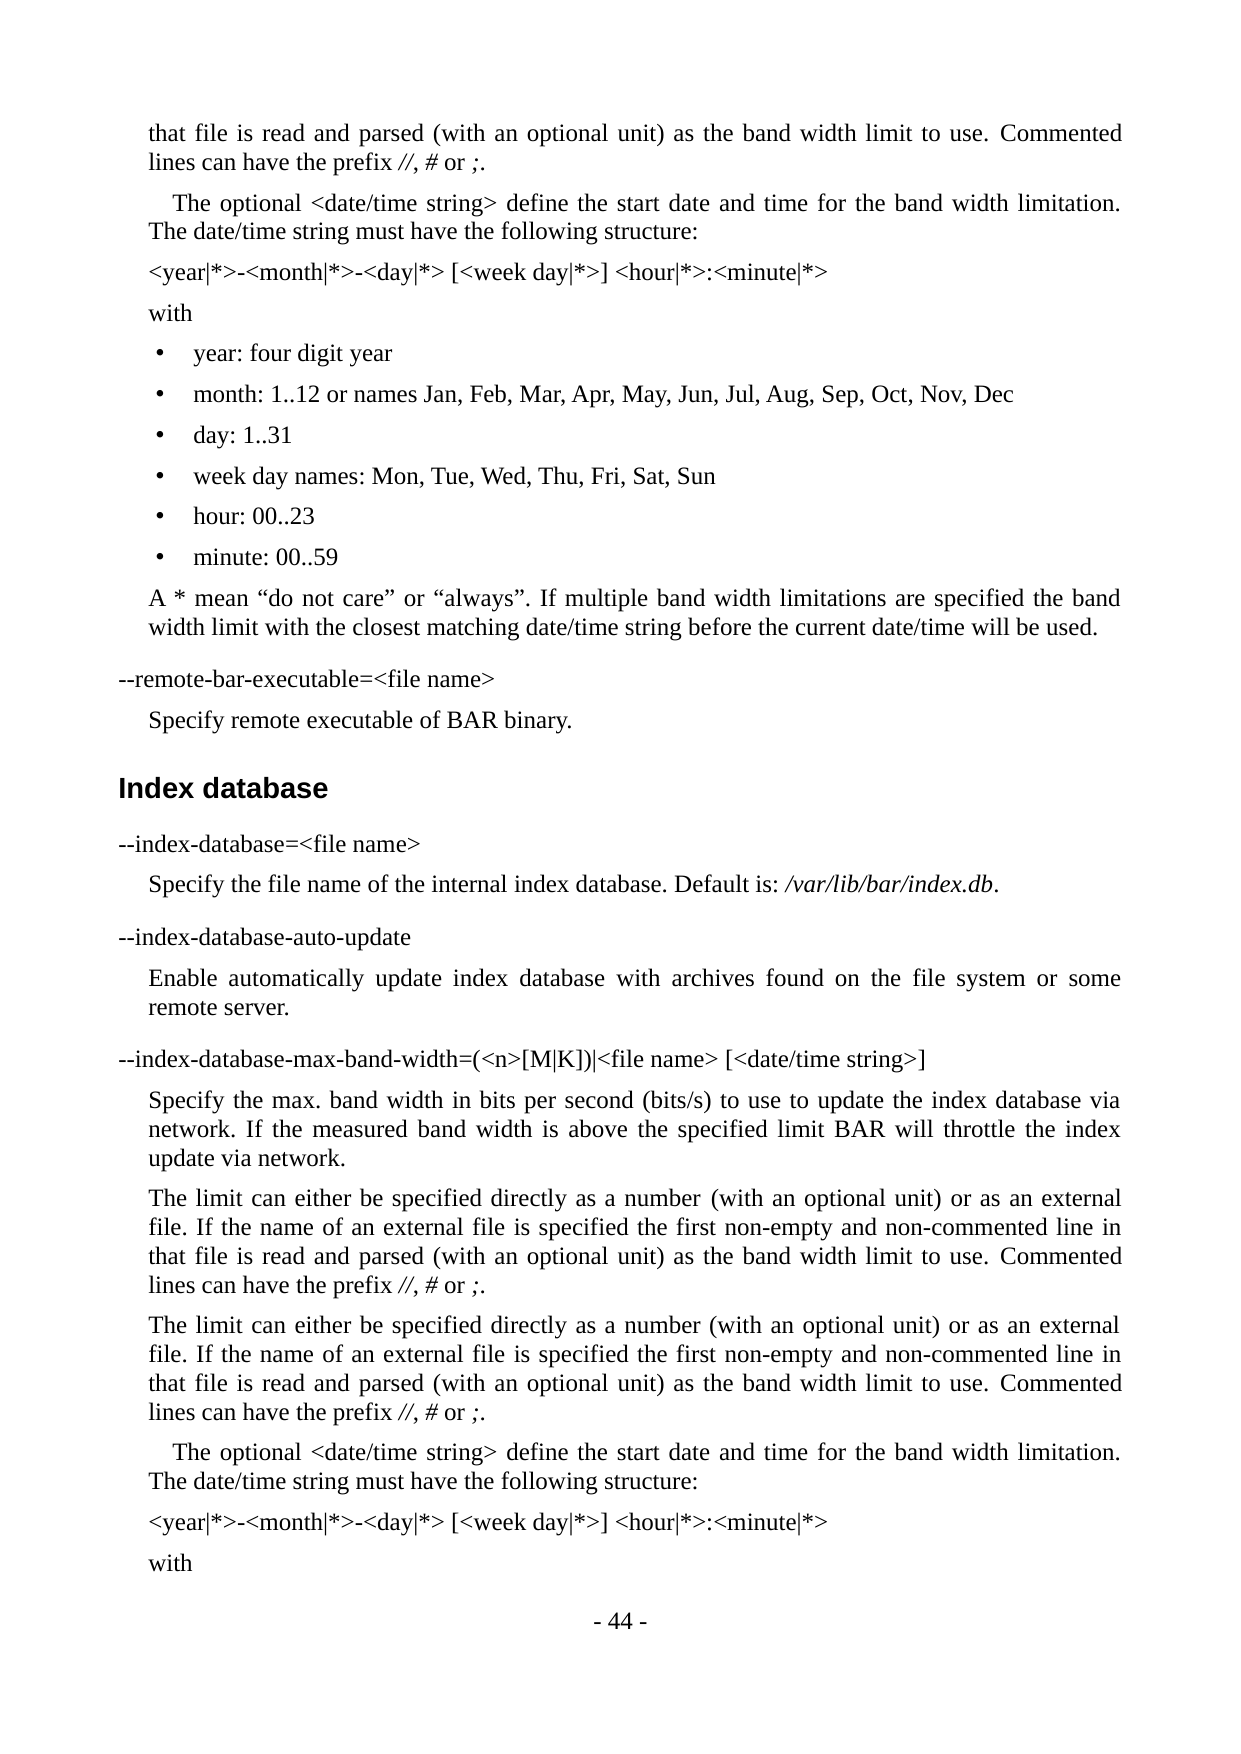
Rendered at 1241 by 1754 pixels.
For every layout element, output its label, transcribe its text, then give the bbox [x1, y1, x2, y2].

text The optional <date/time string> define the start date and time for the band width limitation. The date/time string must have the following structure: [148, 1437, 1122, 1495]
text Enable automatically update index database with archives found on the file system or some remote server. [148, 963, 1122, 1021]
title --index-database-auto-update [118, 922, 1122, 951]
text A * mean “do not care” or “always”. If multiple band width limitations are specified the band width limit with the closest matching date/time string before the current date/time will be used. [148, 583, 1122, 640]
list week day names: Mon, Tue, Wed, Thu, Fri, Sat, Sun [156, 461, 1122, 489]
list minute: 00..59 [156, 542, 1122, 571]
subtitle Index database [118, 771, 1122, 804]
list month: 1..12 or names Jan, Feb, Mar, Apr, May, Jun, Jul, Aug, Sep, Oct, Nov, Dec [156, 379, 1122, 408]
title --remote-bar-executable=<file name> [118, 664, 1122, 693]
text that file is read and parsed (with an optional unit) as the band width limit to use. Commented lines can have the prefix //, # or ;. [148, 118, 1122, 176]
text Specify remote executable of BAR binary. [148, 705, 1122, 734]
list day: 1..31 [156, 420, 1122, 449]
text The optional <date/time string> define the start date and time for the band width limitation. The date/time string must have the following structure: [148, 188, 1122, 245]
title --index-database-max-band-width=(<n>[M|K])|<file name> [<date/time string>] [118, 1044, 1122, 1073]
text with [148, 298, 1122, 327]
text Specify the max. band width in bits per second (bits/s) to use to update the index database via network. If the measured band width is above the specified limit BAR will throttle the index update via network. [148, 1085, 1122, 1171]
title --index-database=<file name> [118, 829, 1122, 858]
text with [148, 1548, 1122, 1576]
text The limit can either be specified directly as a number (with an optional unit) or as an external file. If the name of an external file is specified the first non-empty and non-commented line in that file is read and parsed (with an optional unit) as the band width limit to use. Commented lines can have the prefix //, # or ;. [148, 1183, 1122, 1298]
text <year|*>-<month|*>-<day|*> [<week day|*>] <hour|*>:<minute|*> [148, 257, 1122, 286]
text Specify the file name of the internal index database. Default is: /var/lib/bar/index.db. [148, 869, 1122, 898]
list hour: 00..23 [156, 501, 1122, 530]
text The limit can either be specified directly as a number (with an optional unit) or as an external file. If the name of an external file is specified the first non-empty and non-commented line in that file is read and parsed (with an optional unit) as the band width limit to use. Commented lines can have the prefix //, # or ;. [148, 1310, 1122, 1425]
list year: four digit year [156, 338, 1122, 367]
text <year|*>-<month|*>-<day|*> [<week day|*>] <hour|*>:<minute|*> [148, 1507, 1122, 1536]
